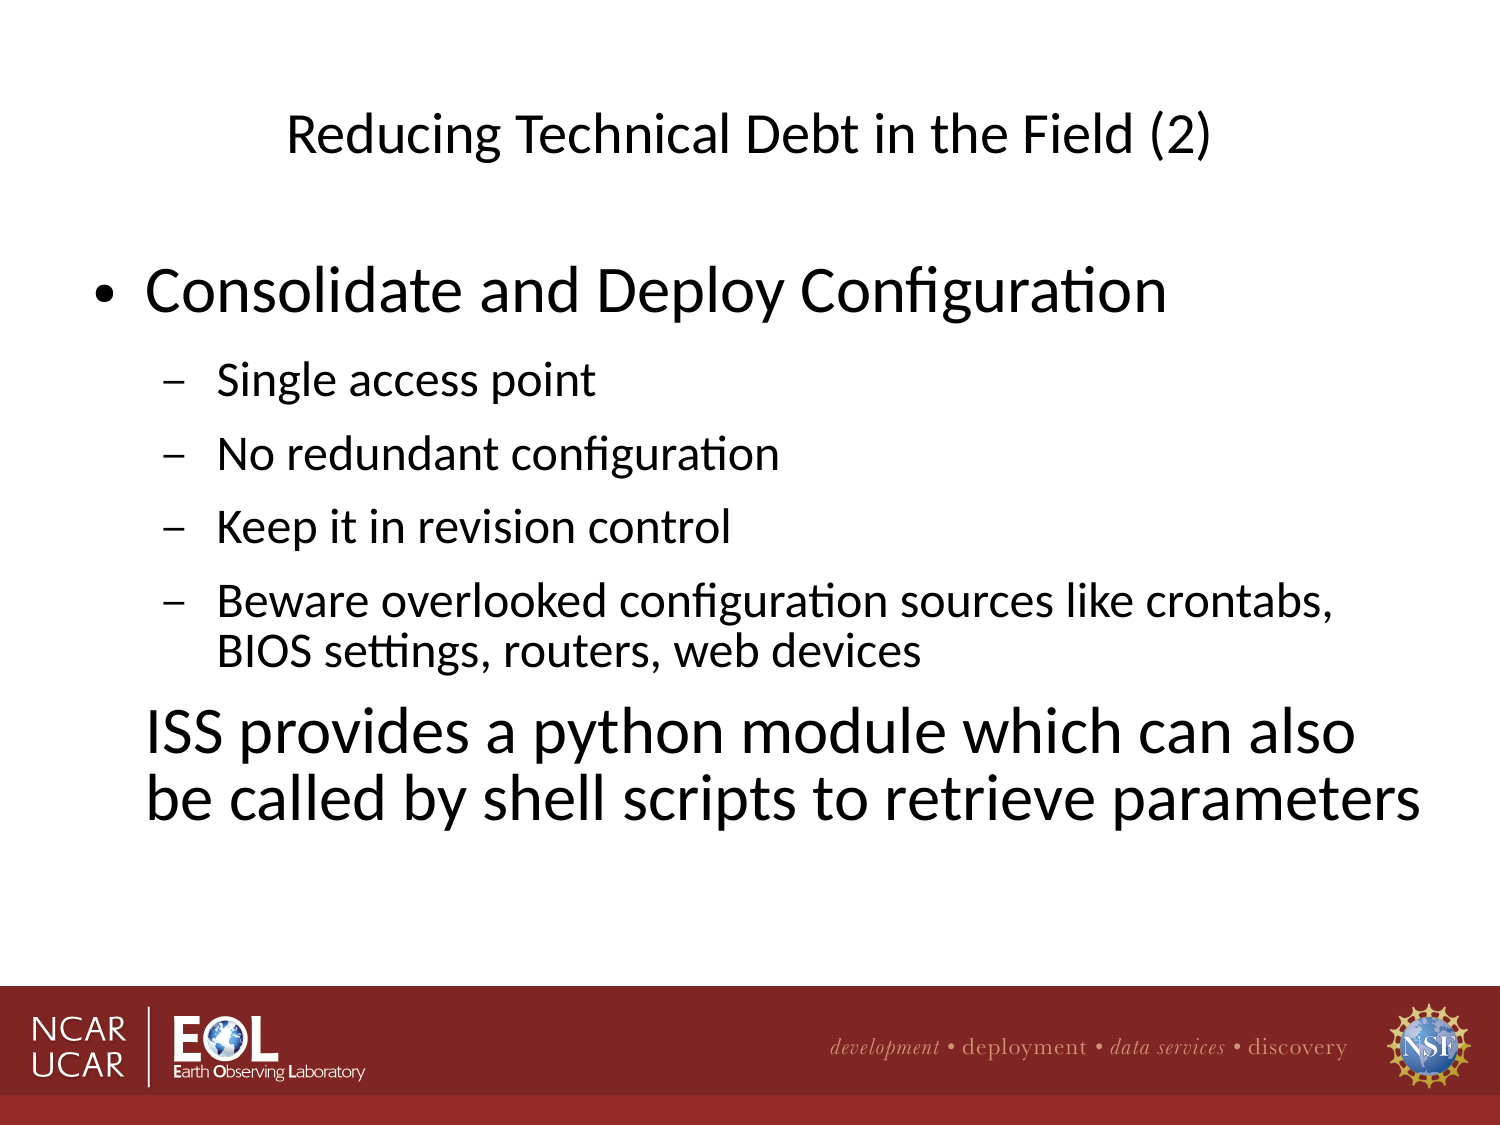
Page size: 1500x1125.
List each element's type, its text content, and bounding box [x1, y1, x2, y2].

list Consolidate and Deploy Configuration Single access point No redundant configuration Keep it in revision control Beware overlooked configuration sources like crontabs, BIOS settings, routers, web devices ISS provides a python module which can also be called by shell scripts to retrieve parameters [75, 262, 1425, 1005]
picture [0, 986, 1500, 1125]
title Reducing Technical Debt in the Field (2) [75, 45, 1425, 233]
